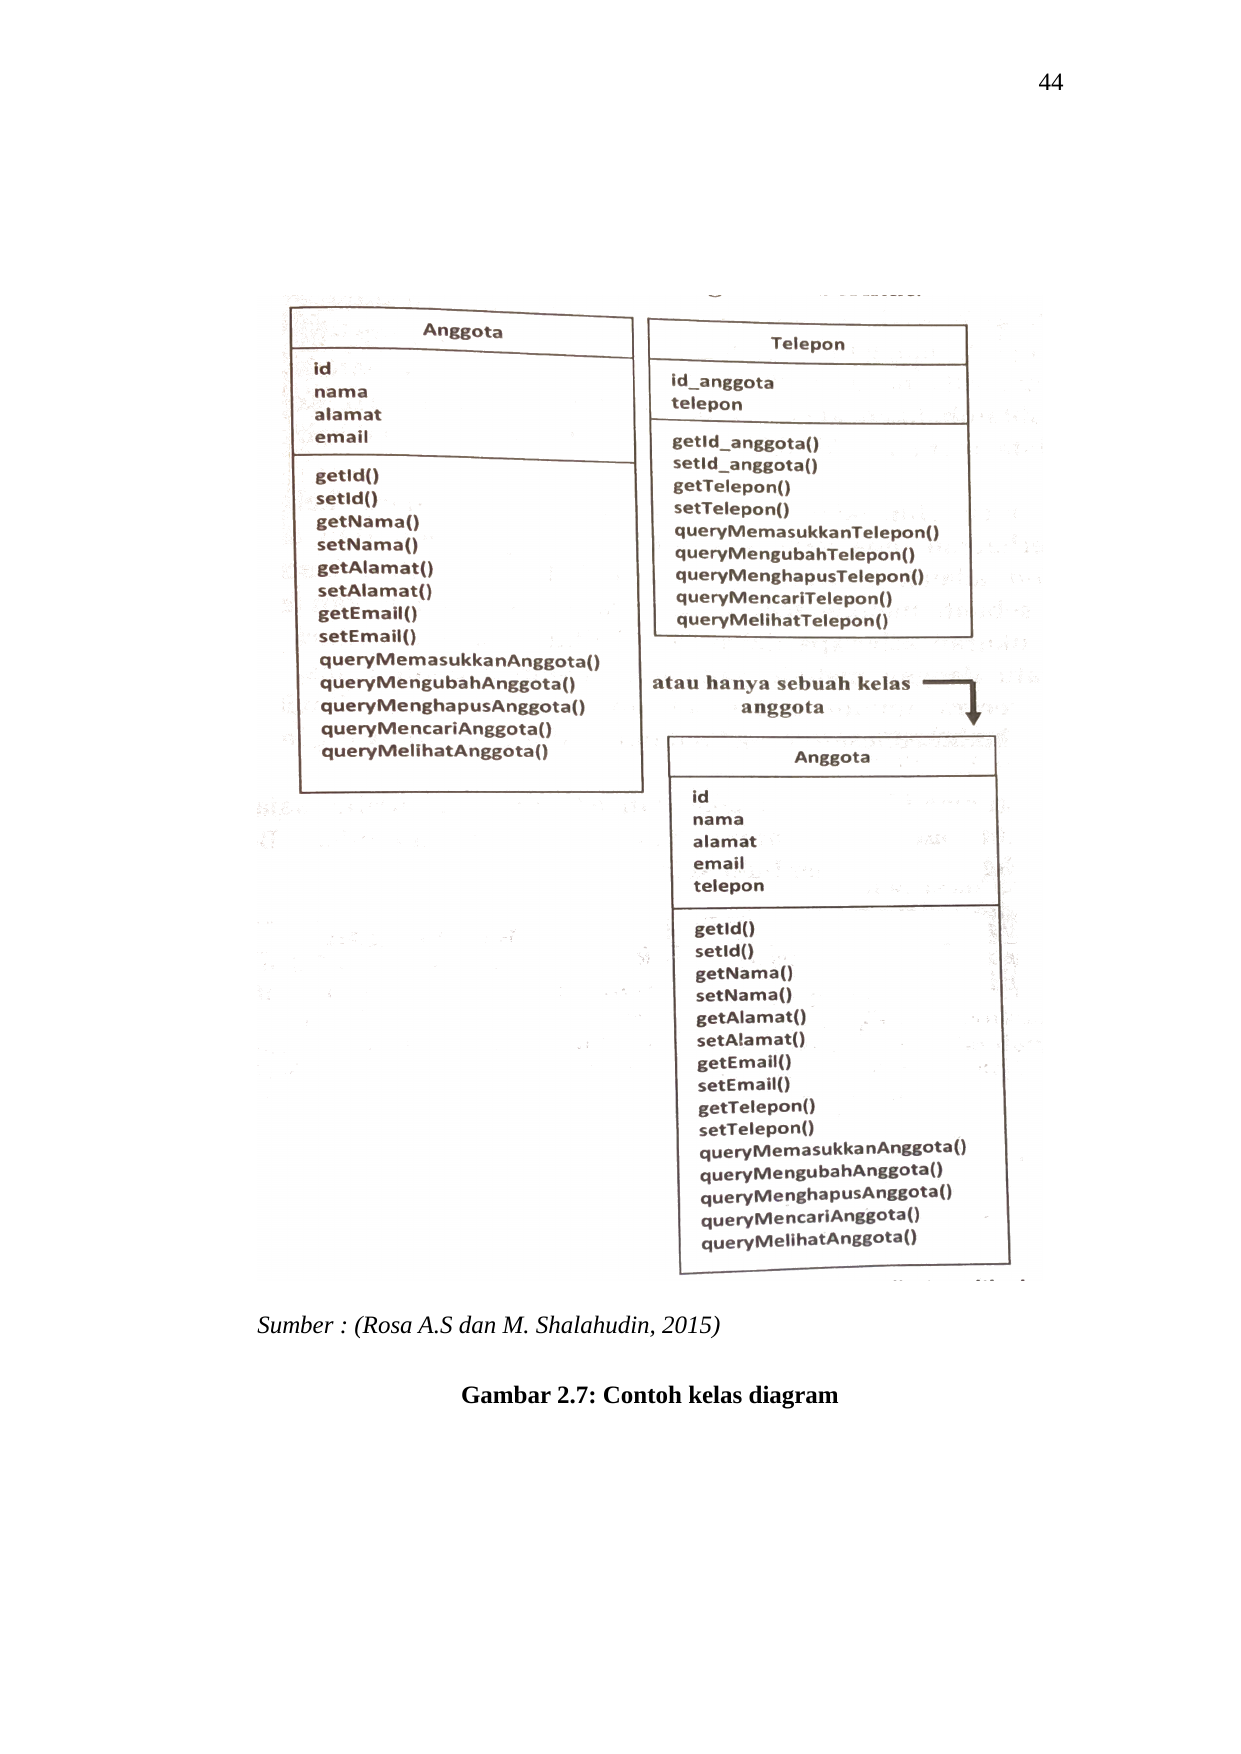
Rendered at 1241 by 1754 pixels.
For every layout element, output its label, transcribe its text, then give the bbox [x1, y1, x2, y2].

picture [257, 295, 1043, 1281]
text Gambar 2.7: Contoh kelas diagram [257, 1380, 1042, 1408]
text Sumber : (Rosa A.S dan M. Shalahudin, 2015) [257, 1281, 1042, 1338]
